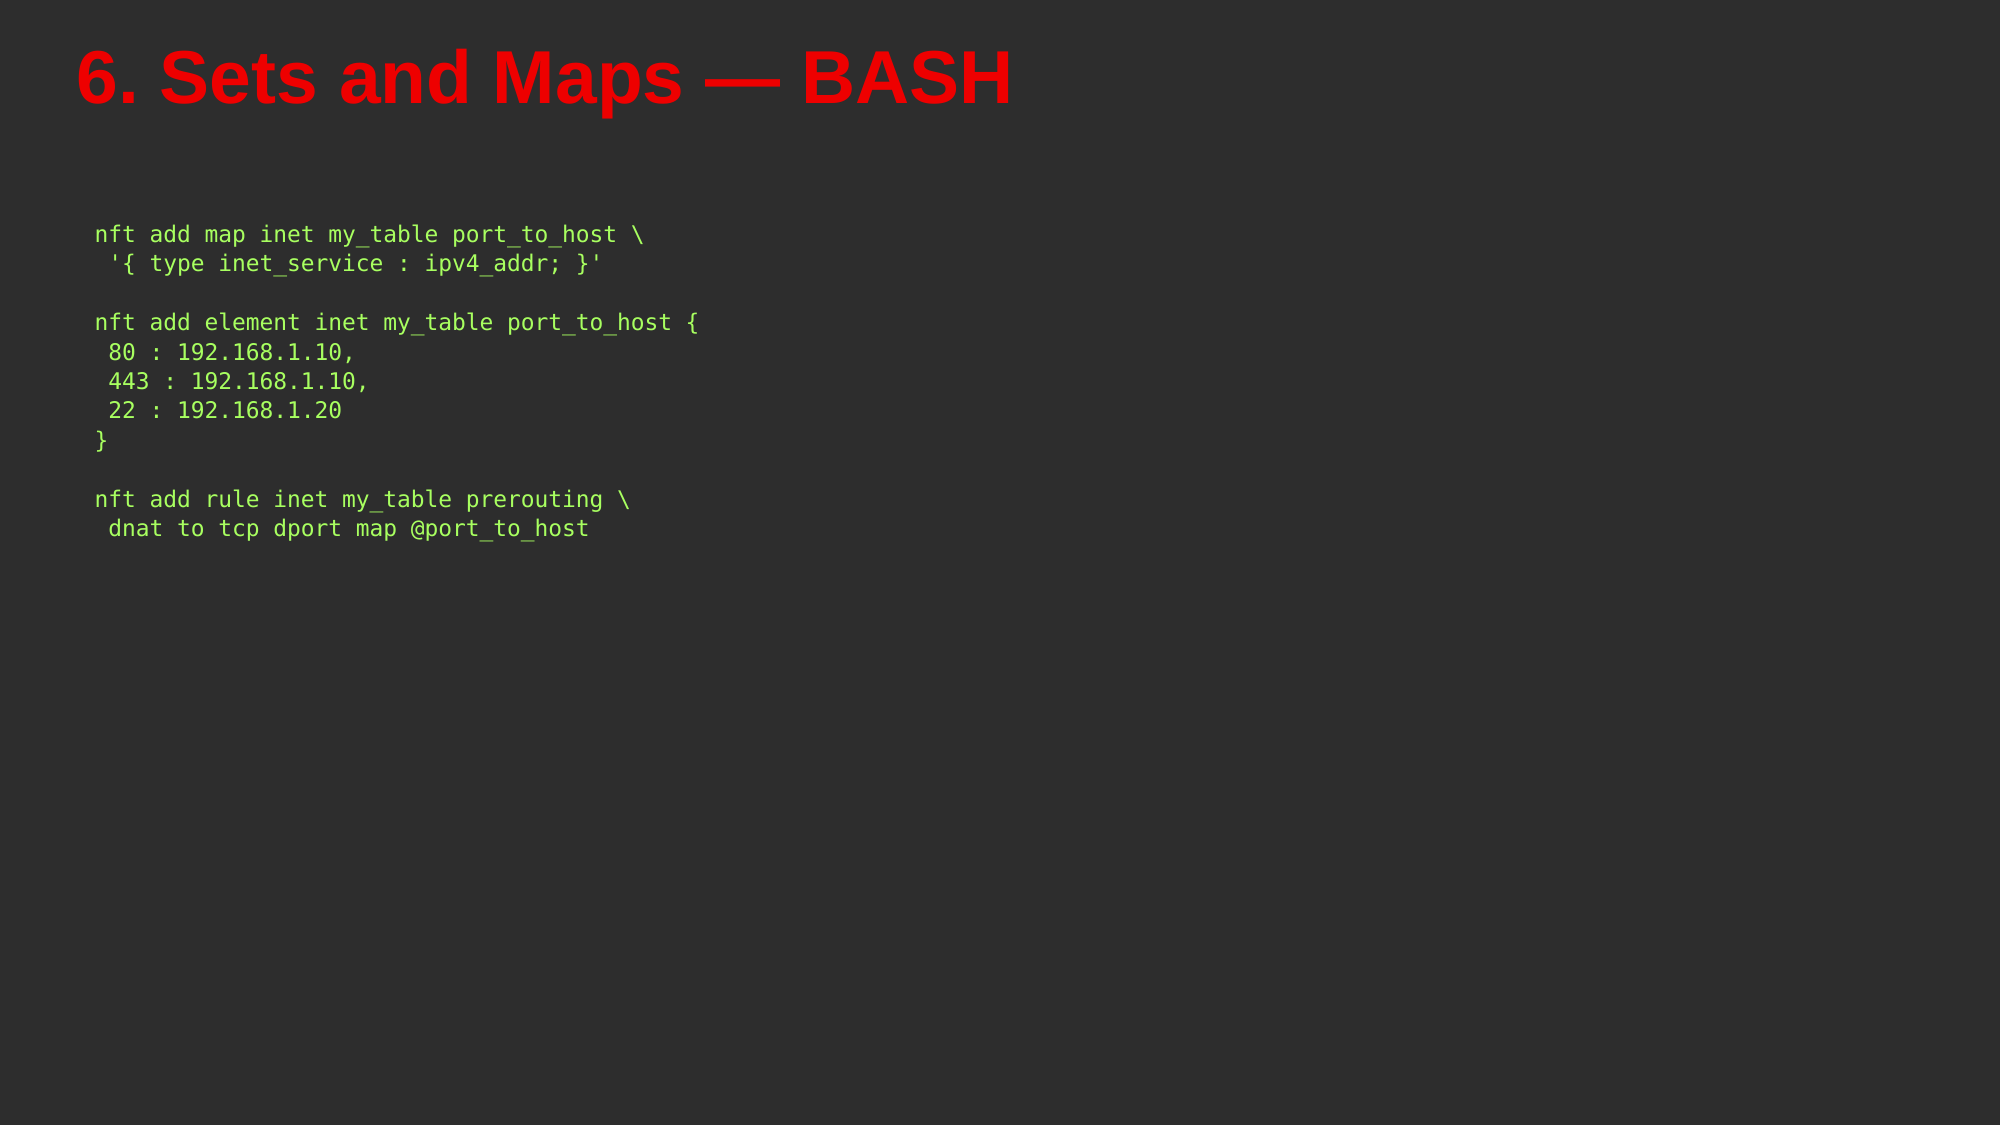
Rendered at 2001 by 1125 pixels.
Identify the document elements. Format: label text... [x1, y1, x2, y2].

text_box nft add map inet my_table port_to_host \ '{ type inet_service : ipv4_addr; }' nft add element inet my_table port_to_host { 80 : 192.168.1.10, 443 : 192.168.1.10, 22 : 192.168.1.20 } nft add rule inet my_table prerouting \ dnat to tcp dport map @port_to_host [59, 194, 1942, 1093]
text_box 6. Sets and Maps — BASH [59, 23, 1942, 178]
